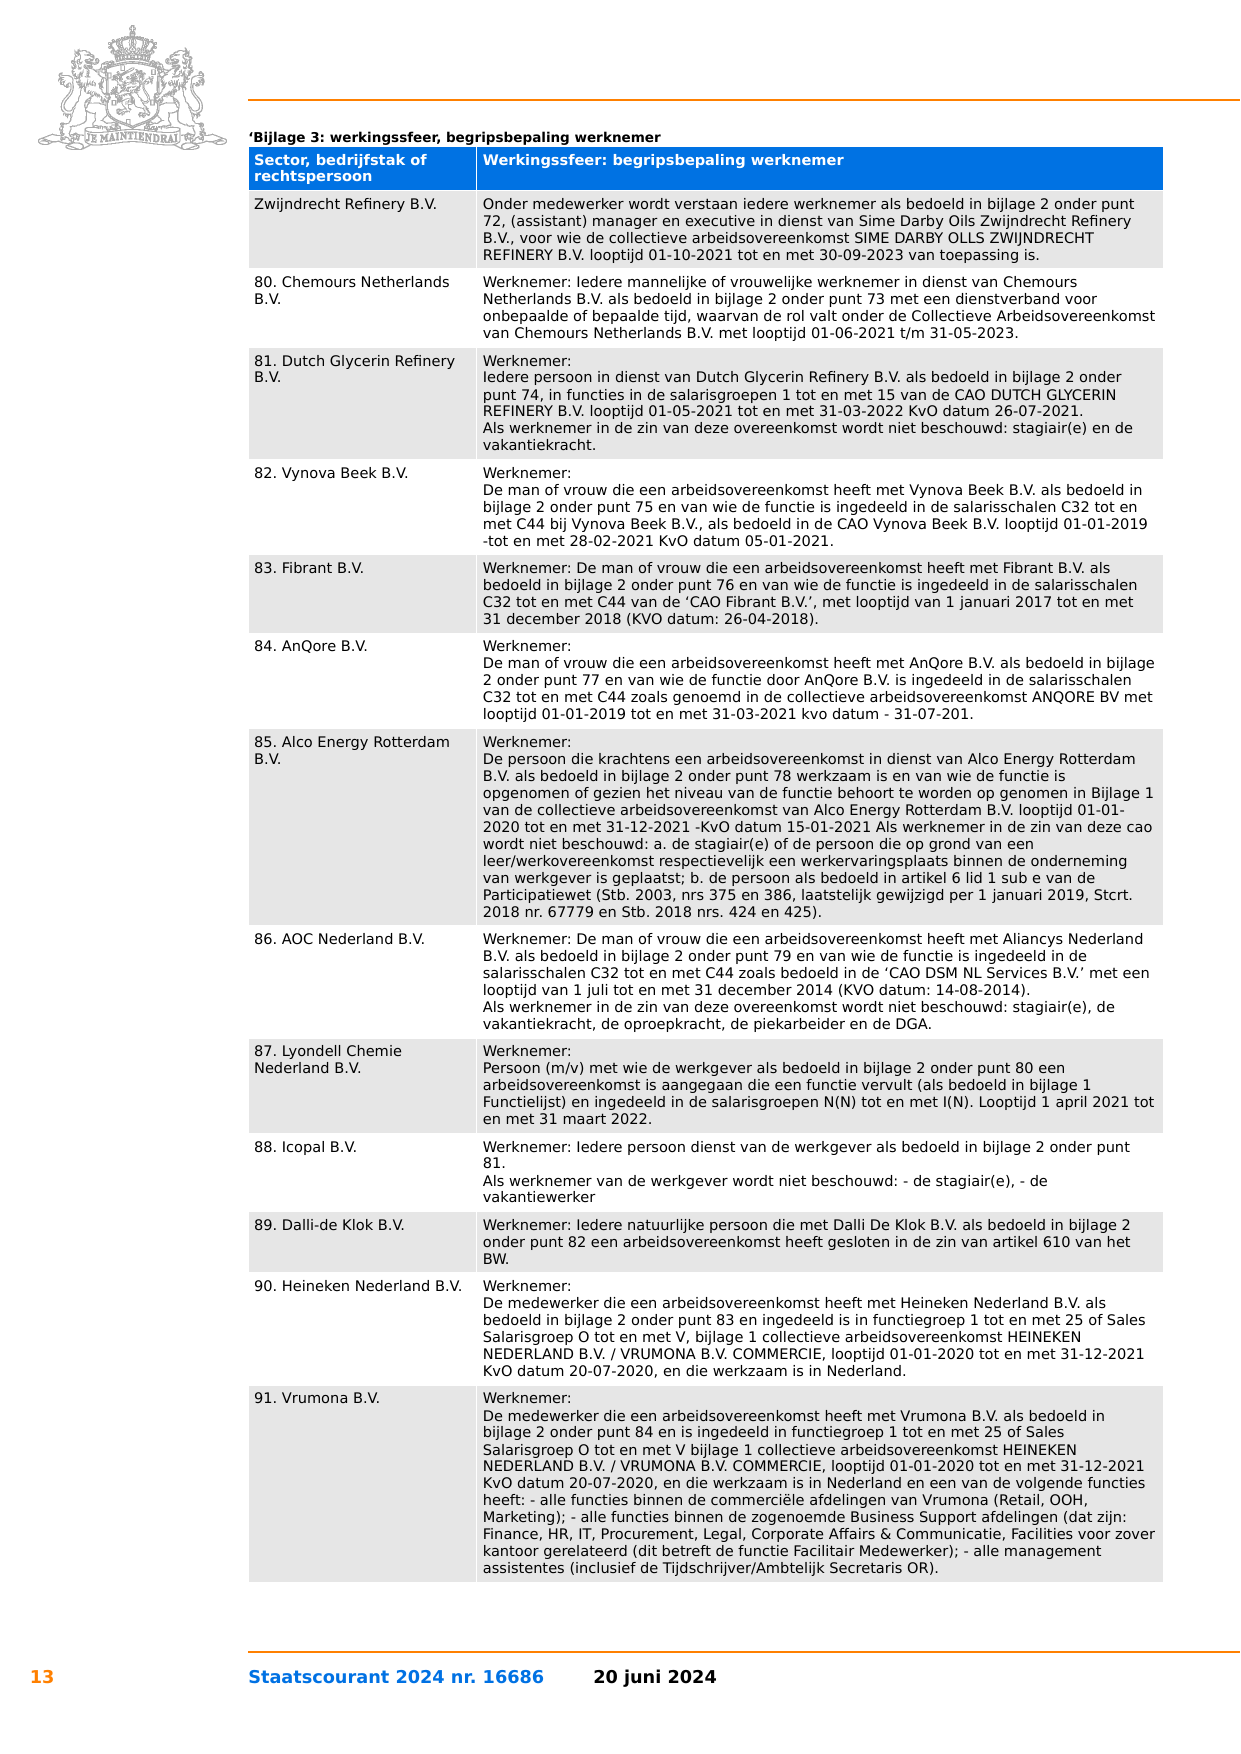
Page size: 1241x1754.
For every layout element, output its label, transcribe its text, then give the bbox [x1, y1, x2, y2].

table_cell Sector, bedrijfstak of rechtspersoon [249, 147, 476, 190]
table_cell 80. Chemours Netherlands B.V. [249, 269, 476, 347]
table_cell Werknemer: De persoon die krachtens een arbeidsovereenkomst in dienst van Alco Energy Rotterdam B.V. als bedoeld in bijlage 2 onder punt 78 werkzaam is en van wie de functie is opgenomen of gezien het niveau van de functie behoort te worden op genomen in Bijlage 1 van de collectieve arbeidsovereenkomst van Alco Energy Rotterdam B.V. looptijd 01-01-2020 tot en met 31-12-2021 -KvO datum 15-01-2021 Als werknemer in de zin van deze cao wordt niet beschouwd: a. de stagiair(e) of de persoon die op grond van een leer/werkovereenkomst respectievelijk een werkervaringsplaats binnen de onderneming van werkgever is geplaatst; b. de persoon als bedoeld in artikel 6 lid 1 sub e van de Participatiewet (Stb. 2003, nrs 375 en 386, laatstelijk gewijzigd per 1 januari 2019, Stcrt. 2018 nr. 67779 en Stb. 2018 nrs. 424 en 425). [477, 729, 1163, 925]
table_cell Werknemer: De man of vrouw die een arbeidsovereenkomst heeft met Fibrant B.V. als bedoeld in bijlage 2 onder punt 76 en van wie de functie is ingedeeld in de salarisschalen C32 tot en met C44 van de ‘CAO Fibrant B.V.’, met looptijd van 1 januari 2017 tot en met 31 december 2018 (KVO datum: 26-04-2018). [477, 555, 1163, 633]
table_cell Werknemer: De man of vrouw die een arbeidsovereenkomst heeft met Vynova Beek B.V. als bedoeld in bijlage 2 onder punt 75 en van wie de functie is ingedeeld in de salarisschalen C32 tot en met C44 bij Vynova Beek B.V., als bedoeld in de CAO Vynova Beek B.V. looptijd 01-01-2019 -tot en met 28-02-2021 KvO datum 05-01-2021. [477, 460, 1163, 554]
table_cell 86. AOC Nederland B.V. [249, 926, 476, 1037]
table_cell 89. Dalli-de Klok B.V. [249, 1212, 476, 1272]
table_cell Werknemer: De medewerker die een arbeidsovereenkomst heeft met Vrumona B.V. als bedoeld in bijlage 2 onder punt 84 en is ingedeeld in functiegroep 1 tot en met 25 of Sales Salarisgroep O tot en met V bijlage 1 collectieve arbeidsovereenkomst HEINEKEN NEDERLAND B.V. / VRUMONA B.V. COMMERCIE, looptijd 01-01-2020 tot en met 31-12-2021 KvO datum 20-07-2020, en die werkzaam is in Nederland en een van de volgende functies heeft: - alle functies binnen de commerciële afdelingen van Vrumona (Retail, OOH, Marketing); - alle functies binnen de zogenoemde Business Support afdelingen (dat zijn: Finance, HR, IT, Procurement, Legal, Corporate Affairs & Communicatie, Facilities voor zover kantoor gerelateerd (dit betreft de functie Facilitair Medewerker); - alle management assistentes (inclusief de Tijdschrijver/Ambtelijk Secretaris OR). [477, 1386, 1163, 1582]
table_cell Werknemer: Iedere natuurlijke persoon die met Dalli De Klok B.V. als bedoeld in bijlage 2 onder punt 82 een arbeidsovereenkomst heeft gesloten in de zin van artikel 610 van het BW. [477, 1212, 1163, 1272]
table_cell 88. Icopal B.V. [249, 1134, 476, 1211]
table_cell Werknemer: Iedere persoon dienst van de werkgever als bedoeld in bijlage 2 onder punt 81. Als werknemer van de werkgever wordt niet beschouwd: - de stagiair(e), - de vakantiewerker [477, 1134, 1163, 1211]
table_cell Werkingssfeer: begripsbepaling werknemer [477, 147, 1163, 190]
table_cell Werknemer: Iedere persoon in dienst van Dutch Glycerin Refinery B.V. als bedoeld in bijlage 2 onder punt 74, in functies in de salarisgroepen 1 tot en met 15 van de CAO DUTCH GLYCERIN REFINERY B.V. looptijd 01-05-2021 tot en met 31-03-2022 KvO datum 26-07-2021. Als werknemer in de zin van deze overeenkomst wordt niet beschouwd: stagiair(e) en de vakantiekracht. [477, 348, 1163, 459]
table_header ‘Bijlage 3: werkingssfeer, begripsbepaling werknemer [248, 130, 1163, 146]
table_cell Zwijndrecht Refinery B.V. [249, 191, 476, 268]
table_cell 85. Alco Energy Rotterdam B.V. [249, 729, 476, 925]
table_cell 87. Lyondell Chemie Nederland B.V. [249, 1039, 476, 1133]
table_cell Werknemer: De man of vrouw die een arbeidsovereenkomst heeft met Aliancys Nederland B.V. als bedoeld in bijlage 2 onder punt 79 en van wie de functie is ingedeeld in de salarisschalen C32 tot en met C44 zoals bedoeld in de ‘CAO DSM NL Services B.V.’ met een looptijd van 1 juli tot en met 31 december 2014 (KVO datum: 14-08-2014). Als werknemer in de zin van deze overeenkomst wordt niet beschouwd: stagiair(e), de vakantiekracht, de oproepkracht, de piekarbeider en de DGA. [477, 926, 1163, 1037]
table_cell Onder medewerker wordt verstaan iedere werknemer als bedoeld in bijlage 2 onder punt 72, (assistant) manager en executive in dienst van Sime Darby Oils Zwijndrecht Refinery B.V., voor wie de collectieve arbeidsovereenkomst SIME DARBY OLLS ZWIJNDRECHT REFINERY B.V. looptijd 01-10-2021 tot en met 30-09-2023 van toepassing is. [477, 191, 1163, 268]
table_cell Werknemer: Iedere mannelijke of vrouwelijke werknemer in dienst van Chemours Netherlands B.V. als bedoeld in bijlage 2 onder punt 73 met een dienstverband voor onbepaalde of bepaalde tijd, waarvan de rol valt onder de Collectieve Arbeidsovereenkomst van Chemours Netherlands B.V. met looptijd 01-06-2021 t/m 31-05-2023. [477, 269, 1163, 347]
table_cell 84. AnQore B.V. [249, 634, 476, 728]
table_cell Werknemer: Persoon (m/v) met wie de werkgever als bedoeld in bijlage 2 onder punt 80 een arbeidsovereenkomst is aangegaan die een functie vervult (als bedoeld in bijlage 1 Functielijst) en ingedeeld in de salarisgroepen N(N) tot en met I(N). Looptijd 1 april 2021 tot en met 31 maart 2022. [477, 1039, 1163, 1133]
table_cell 81. Dutch Glycerin Refinery B.V. [249, 348, 476, 459]
table_cell Werknemer: De medewerker die een arbeidsovereenkomst heeft met Heineken Nederland B.V. als bedoeld in bijlage 2 onder punt 83 en ingedeeld is in functiegroep 1 tot en met 25 of Sales Salarisgroep O tot en met V, bijlage 1 collectieve arbeidsovereenkomst HEINEKEN NEDERLAND B.V. / VRUMONA B.V. COMMERCIE, looptijd 01-01-2020 tot en met 31-12-2021 KvO datum 20-07-2020, en die werkzaam is in Nederland. [477, 1274, 1163, 1385]
table_cell Werknemer: De man of vrouw die een arbeidsovereenkomst heeft met AnQore B.V. als bedoeld in bijlage 2 onder punt 77 en van wie de functie door AnQore B.V. is ingedeeld in de salarisschalen C32 tot en met C44 zoals genoemd in de collectieve arbeidsovereenkomst ANQORE BV met looptijd 01-01-2019 tot en met 31-03-2021 kvo datum - 31-07-201. [477, 634, 1163, 728]
picture [38, 25, 227, 150]
table_cell 83. Fibrant B.V. [249, 555, 476, 633]
table_cell 90. Heineken Nederland B.V. [249, 1274, 476, 1385]
table_cell 91. Vrumona B.V. [249, 1386, 476, 1582]
table_cell 82. Vynova Beek B.V. [249, 460, 476, 554]
